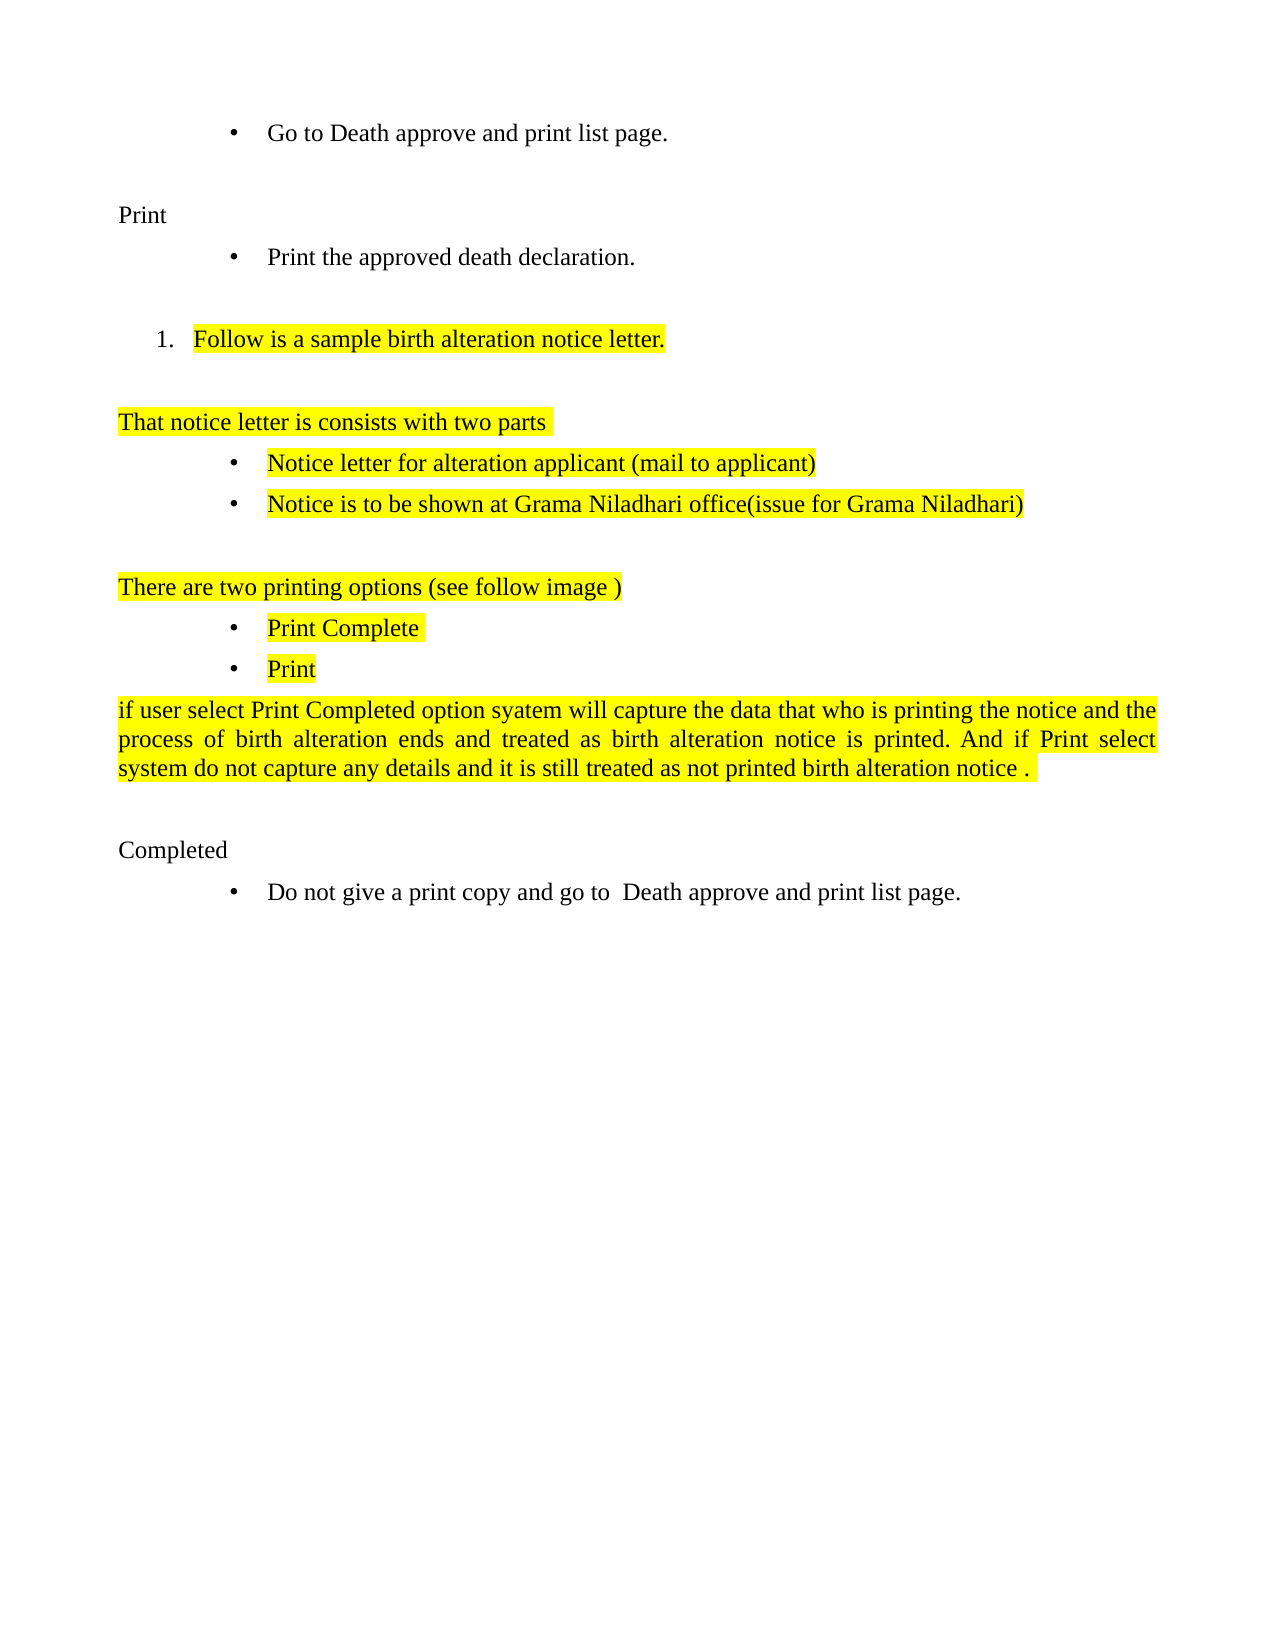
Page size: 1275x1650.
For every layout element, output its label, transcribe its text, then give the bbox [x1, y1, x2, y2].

text if user select Print Completed option syatem will capture the data that who is printing the notice and the process of birth alteration ends and treated as birth alteration notice is printed. And if Print select system do not capture any details and it is still treated as not printed birth alteration notice . [118, 696, 1157, 782]
text Print [118, 201, 1157, 229]
list Go to Death approve and print list page. [229, 118, 1157, 147]
list Do not give a print copy and go to Death approve and print list page. [229, 877, 1157, 906]
list Print [229, 654, 1157, 683]
text Completed [118, 836, 1157, 864]
text There are two printing options (see follow image ) [118, 572, 1157, 601]
list Print the approved death declaration. [229, 242, 1157, 271]
list Follow is a sample birth alteration notice letter. [156, 324, 1157, 353]
list Print Complete [229, 613, 1157, 642]
text That notice letter is consists with two parts [118, 407, 1157, 436]
list Notice letter for alteration applicant (mail to applicant) [229, 448, 1157, 477]
list Notice is to be shown at Grama Niladhari office(issue for Grama Niladhari) [229, 489, 1157, 518]
